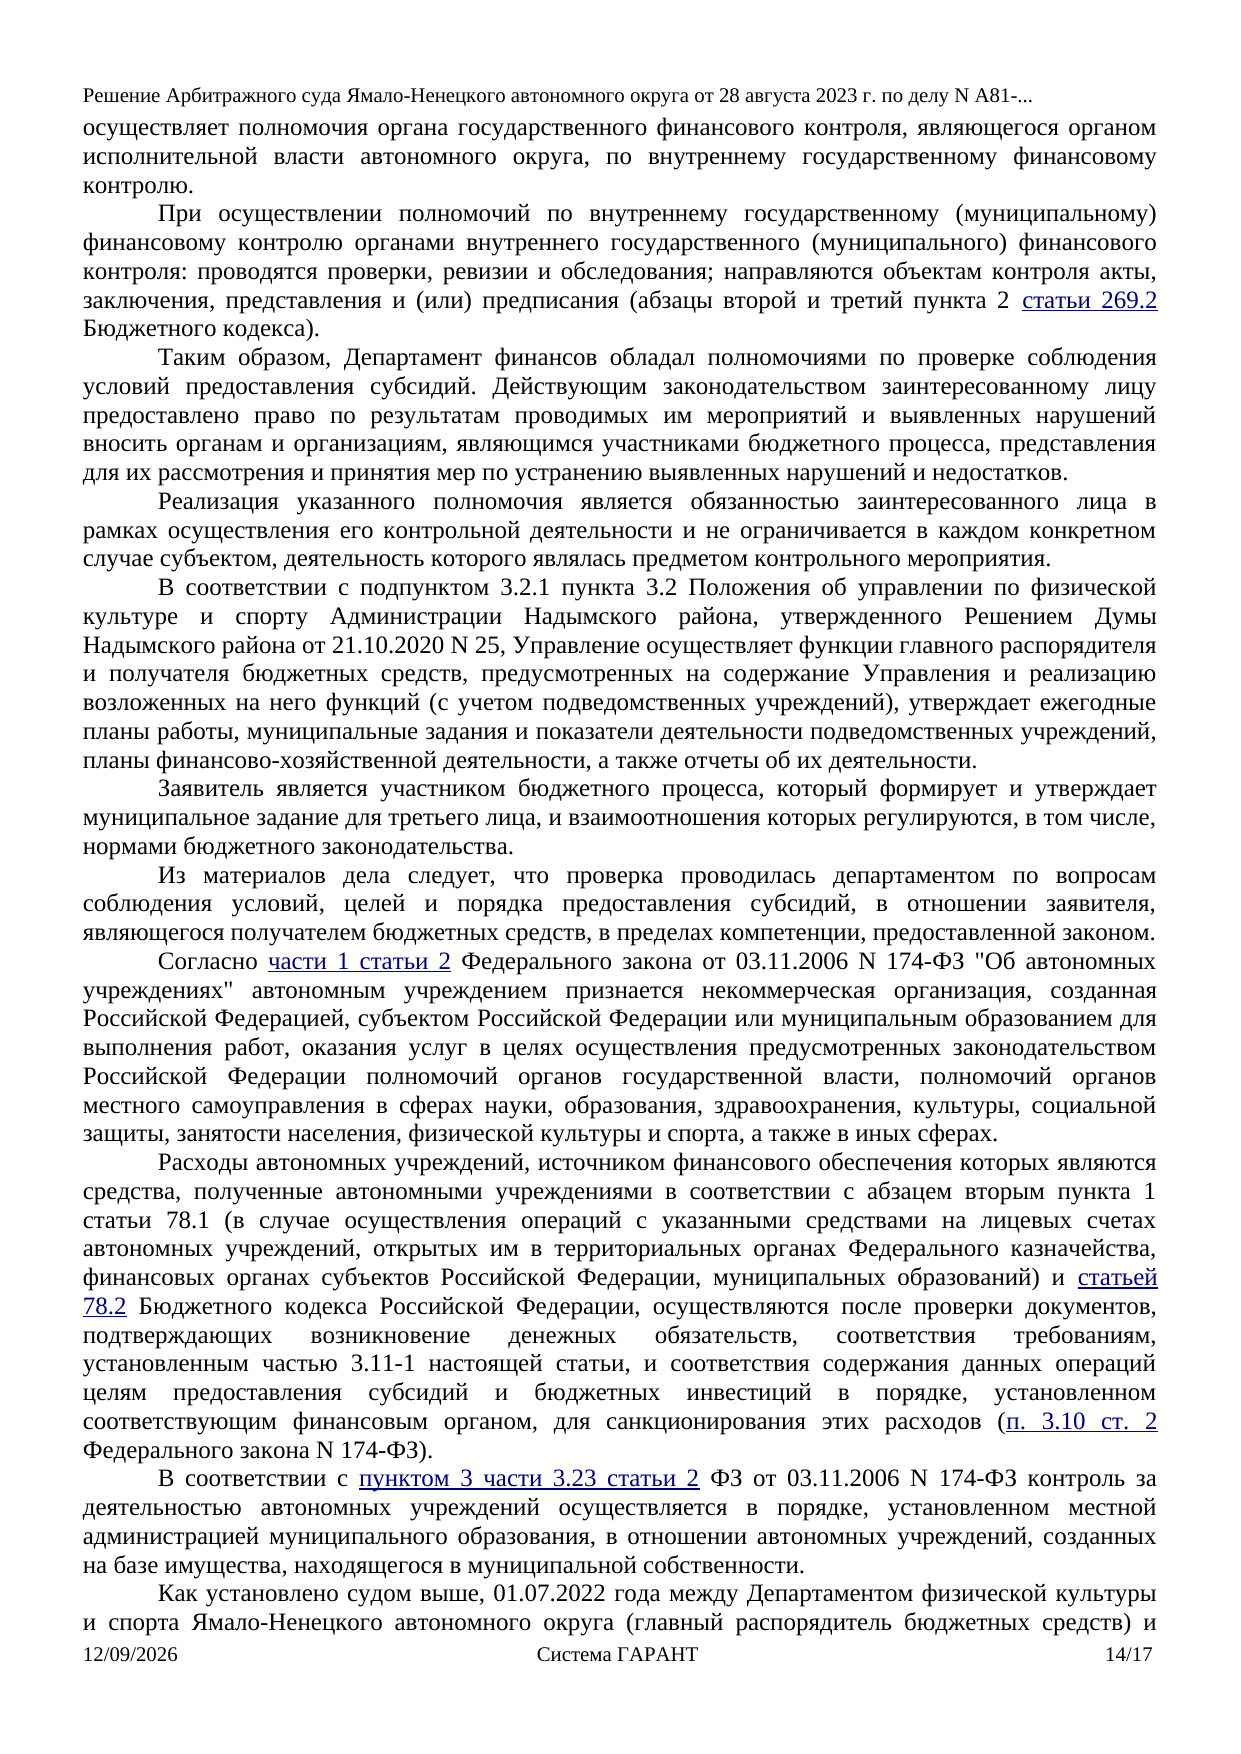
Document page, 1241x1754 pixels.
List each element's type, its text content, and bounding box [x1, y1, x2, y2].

text В соответствии с пунктом 3 части 3.23 статьи 2 ФЗ от 03.11.2006 N 174-ФЗ контроль за деятельностью автономных учреждений осуществляется в порядке, установленном местной администрацией муниципального образования, в отношении автономных учреждений, созданных на базе имущества, находящегося в муниципальной собственности. [83, 1463, 1157, 1578]
text Как установлено судом выше, 01.07.2022 года между Департаментом физической культуры и спорта Ямало-Ненецкого автономного округа (главный распорядитель бюджетных средств) и [83, 1578, 1157, 1636]
text Расходы автономных учреждений, источником финансового обеспечения которых являются средства, полученные автономными учреждениями в соответствии с абзацем вторым пункта 1 статьи 78.1 (в случае осуществления операций с указанными средствами на лицевых счетах автономных учреждений, открытых им в территориальных органах Федерального казначейства, финансовых органах субъектов Российской Федерации, муниципальных образований) и статьей 78.2 Бюджетного кодекса Российской Федерации, осуществляются после проверки документов, подтверждающих возникновение денежных обязательств, соответствия требованиям, установленным частью 3.11-1 настоящей статьи, и соответствия содержания данных операций целям предоставления субсидий и бюджетных инвестиций в порядке, установленном соответствующим финансовым органом, для санкционирования этих расходов (п. 3.10 ст. 2 Федерального закона N 174-ФЗ). [83, 1147, 1157, 1463]
text Заявитель является участником бюджетного процесса, который формирует и утверждает муниципальное задание для третьего лица, и взаимоотношения которых регулируются, в том числе, нормами бюджетного законодательства. [83, 773, 1157, 860]
text При осуществлении полномочий по внутреннему государственному (муниципальному) финансовому контролю органами внутреннего государственного (муниципального) финансового контроля: проводятся проверки, ревизии и обследования; направляются объектам контроля акты, заключения, представления и (или) предписания (абзацы второй и третий пункта 2 статьи 269.2 Бюджетного кодекса). [83, 198, 1157, 342]
text осуществляет полномочия органа государственного финансового контроля, являющегося органом исполнительной власти автономного округа, по внутреннему государственному финансовому контролю. [83, 112, 1157, 198]
text Реализация указанного полномочия является обязанностью заинтересованного лица в рамках осуществления его контрольной деятельности и не ограничивается в каждом конкретном случае субъектом, деятельность которого являлась предметом контрольного мероприятия. [83, 486, 1157, 572]
text Из материалов дела следует, что проверка проводилась департаментом по вопросам соблюдения условий, целей и порядка предоставления субсидий, в отношении заявителя, являющегося получателем бюджетных средств, в пределах компетенции, предоставленной законом. [83, 860, 1157, 946]
text Таким образом, Департамент финансов обладал полномочиями по проверке соблюдения условий предоставления субсидий. Действующим законодательством заинтересованному лицу предоставлено право по результатам проводимых им мероприятий и выявленных нарушений вносить органам и организациям, являющимся участниками бюджетного процесса, представления для их рассмотрения и принятия мер по устранению выявленных нарушений и недостатков. [83, 342, 1157, 486]
text В соответствии с подпунктом 3.2.1 пункта 3.2 Положения об управлении по физической культуре и спорту Администрации Надымского района, утвержденного Решением Думы Надымского района от 21.10.2020 N 25, Управление осуществляет функции главного распорядителя и получателя бюджетных средств, предусмотренных на содержание Управления и реализацию возложенных на него функций (с учетом подведомственных учреждений), утверждает ежегодные планы работы, муниципальные задания и показатели деятельности подведомственных учреждений, планы финансово-хозяйственной деятельности, а также отчеты об их деятельности. [83, 572, 1157, 773]
text Согласно части 1 статьи 2 Федерального закона от 03.11.2006 N 174-ФЗ "Об автономных учреждениях" автономным учреждением признается некоммерческая организация, созданная Российской Федерацией, субъектом Российской Федерации или муниципальным образованием для выполнения работ, оказания услуг в целях осуществления предусмотренных законодательством Российской Федерации полномочий органов государственной власти, полномочий органов местного самоуправления в сферах науки, образования, здравоохранения, культуры, социальной защиты, занятости населения, физической культуры и спорта, а также в иных сферах. [83, 946, 1157, 1147]
